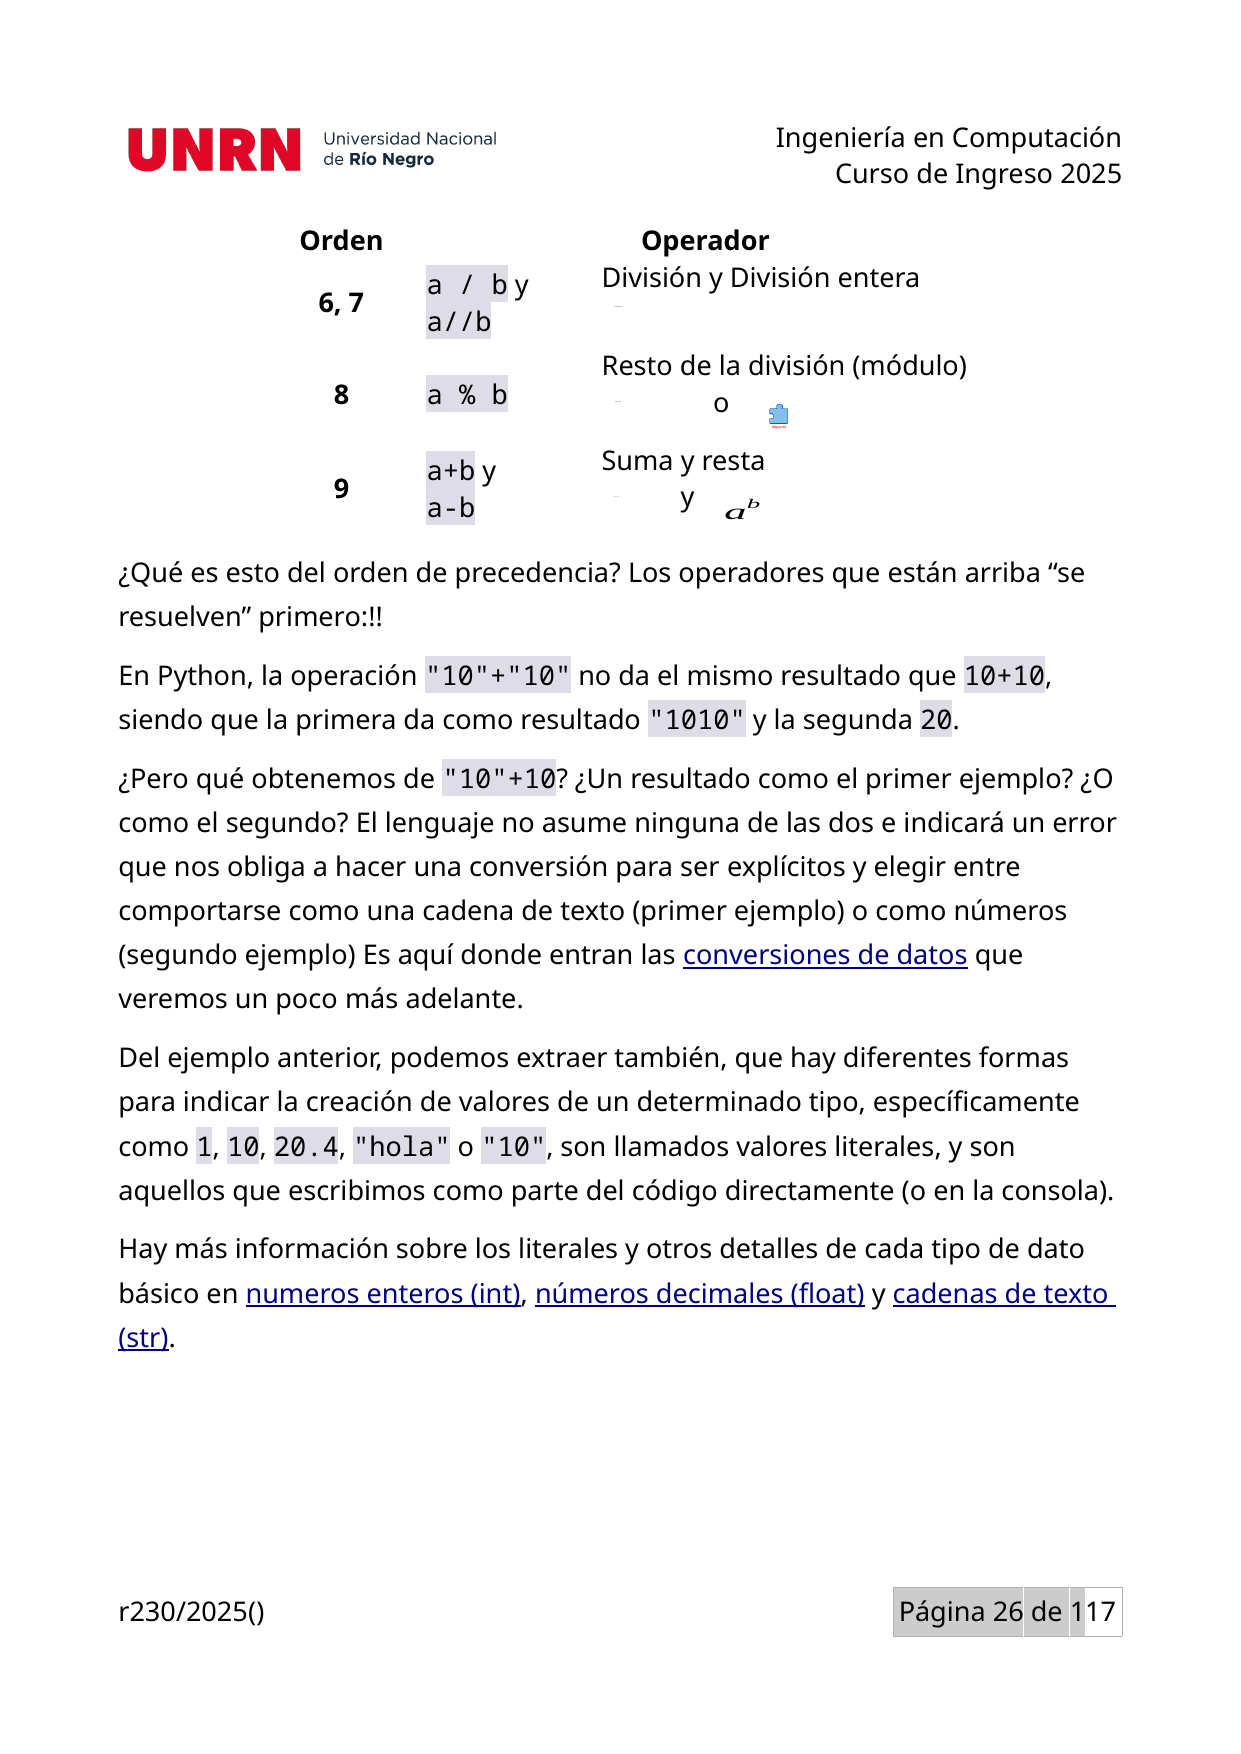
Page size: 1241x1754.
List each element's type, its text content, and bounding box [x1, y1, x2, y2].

table_cell a+b y a-b [426, 441, 601, 536]
text En Python, la operación "10"+"10" no da el mismo resultado que 10+10, siendo que la primera da como resultado "1010" y la segunda 20. [118, 656, 1122, 737]
table_cell Suma y resta y [601, 441, 984, 536]
table_header Orden [256, 221, 426, 258]
table_cell 6, 7 [256, 258, 426, 346]
table_cell a / b y a//b [426, 258, 601, 346]
picture [118, 118, 505, 180]
text ¿Pero qué obtenemos de "10"+10? ¿Un resultado como el primer ejemplo? ¿O como el segundo? El lenguaje no asume ninguna de las dos e indicará un error que nos obliga a hacer una conversión para ser explícitos y elegir entre comportarse como una cadena de texto (primer ejemplo) o como números (segundo ejemplo) Es aquí donde entran las conversiones de datos que veremos un poco más adelante. [118, 759, 1122, 1017]
table_cell Resto de la división (módulo) o [601, 346, 984, 441]
table_cell a % b [426, 346, 601, 441]
text ¿Qué es esto del orden de precedencia? Los operadores que están arriba “se resuelven” primero:!! [118, 553, 1122, 634]
text Del ejemplo anterior, podemos extraer también, que hay diferentes formas para indicar la creación de valores de un determinado tipo, específicamente como 1, 10, 20.4, "hola" o "10", son llamados valores literales, y son aquellos que escribimos como parte del código directamente (o en la consola). [118, 1039, 1122, 1208]
table_cell División y División entera [601, 258, 984, 346]
table_cell 8 [256, 346, 426, 441]
table_header Operador [426, 221, 984, 258]
text Hay más información sobre los literales y otros detalles de cada tipo de dato básico en numeros enteros (int), números decimales (float) y cadenas de texto (str). [118, 1230, 1122, 1355]
table_cell 9 [256, 441, 426, 536]
